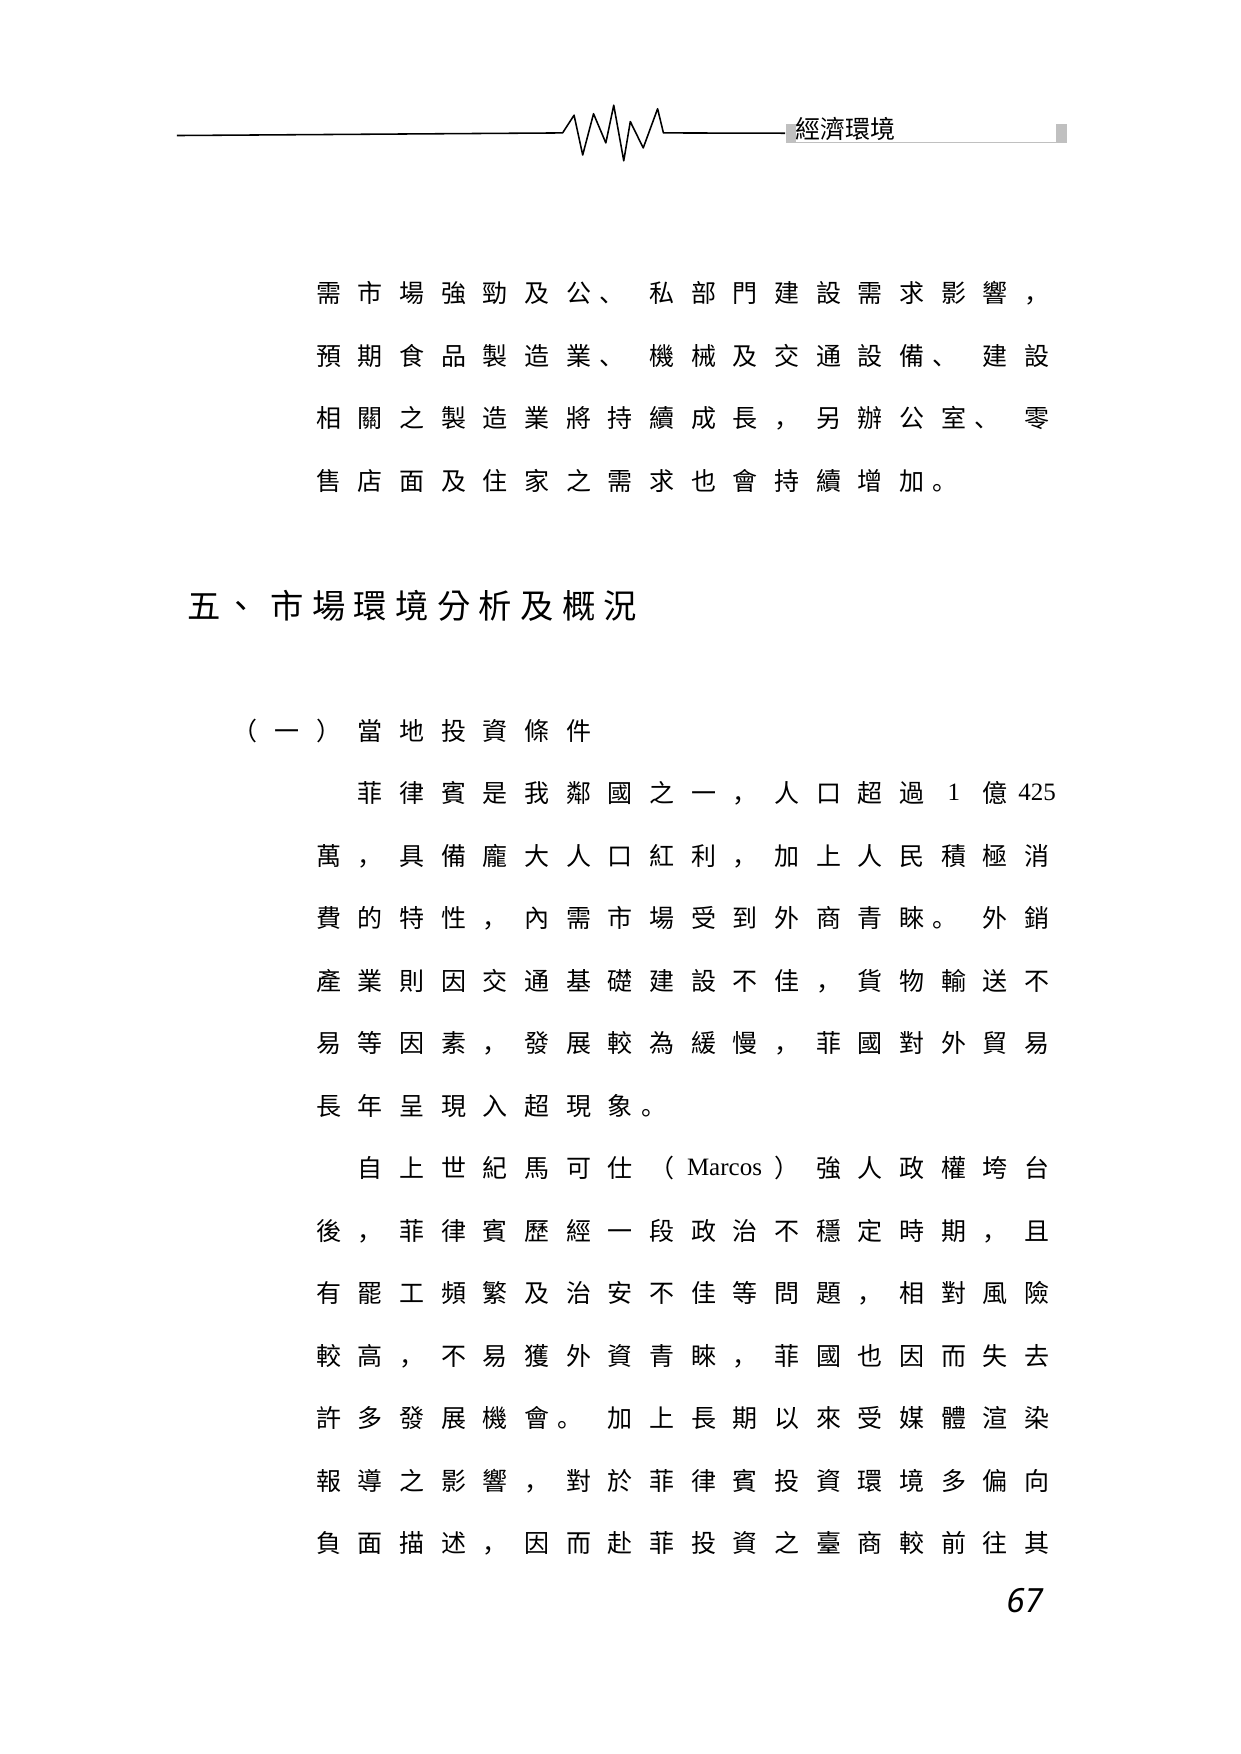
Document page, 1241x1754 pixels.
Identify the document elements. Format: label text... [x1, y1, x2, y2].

text 需市場強勁及公、私部門建設需求影響，預期食品製造業、機械及交通設備、建設相關之製造業將持續成長，另辦公室、零售店面及住家之需求也會持續增加。 [281, 250, 1058, 500]
text 自上世紀馬可仕（Marcos）強人政權垮台後，菲律賓歷經一段政治不穩定時期，且有罷工頻繁及治安不佳等問題，相對風險較高，不易獲外資青睞，菲國也因而失去許多發展機會。加上長期以來受媒體渲染報導之影響，對於菲律賓投資環境多偏向負面描述，因而赴菲投資之臺商較前往其 [281, 1125, 1058, 1563]
text （一）當地投資條件 [207, 688, 1058, 750]
text 五、市場環境分析及概況 [183, 563, 1058, 625]
text 菲律賓是我鄰國之一，人口超過1億425萬，具備龐大人口紅利，加上人民積極消費的特性，內需市場受到外商青睞。外銷產業則因交通基礎建設不佳，貨物輸送不易等因素，發展較為緩慢，菲國對外貿易長年呈現入超現象。 [281, 750, 1058, 1125]
